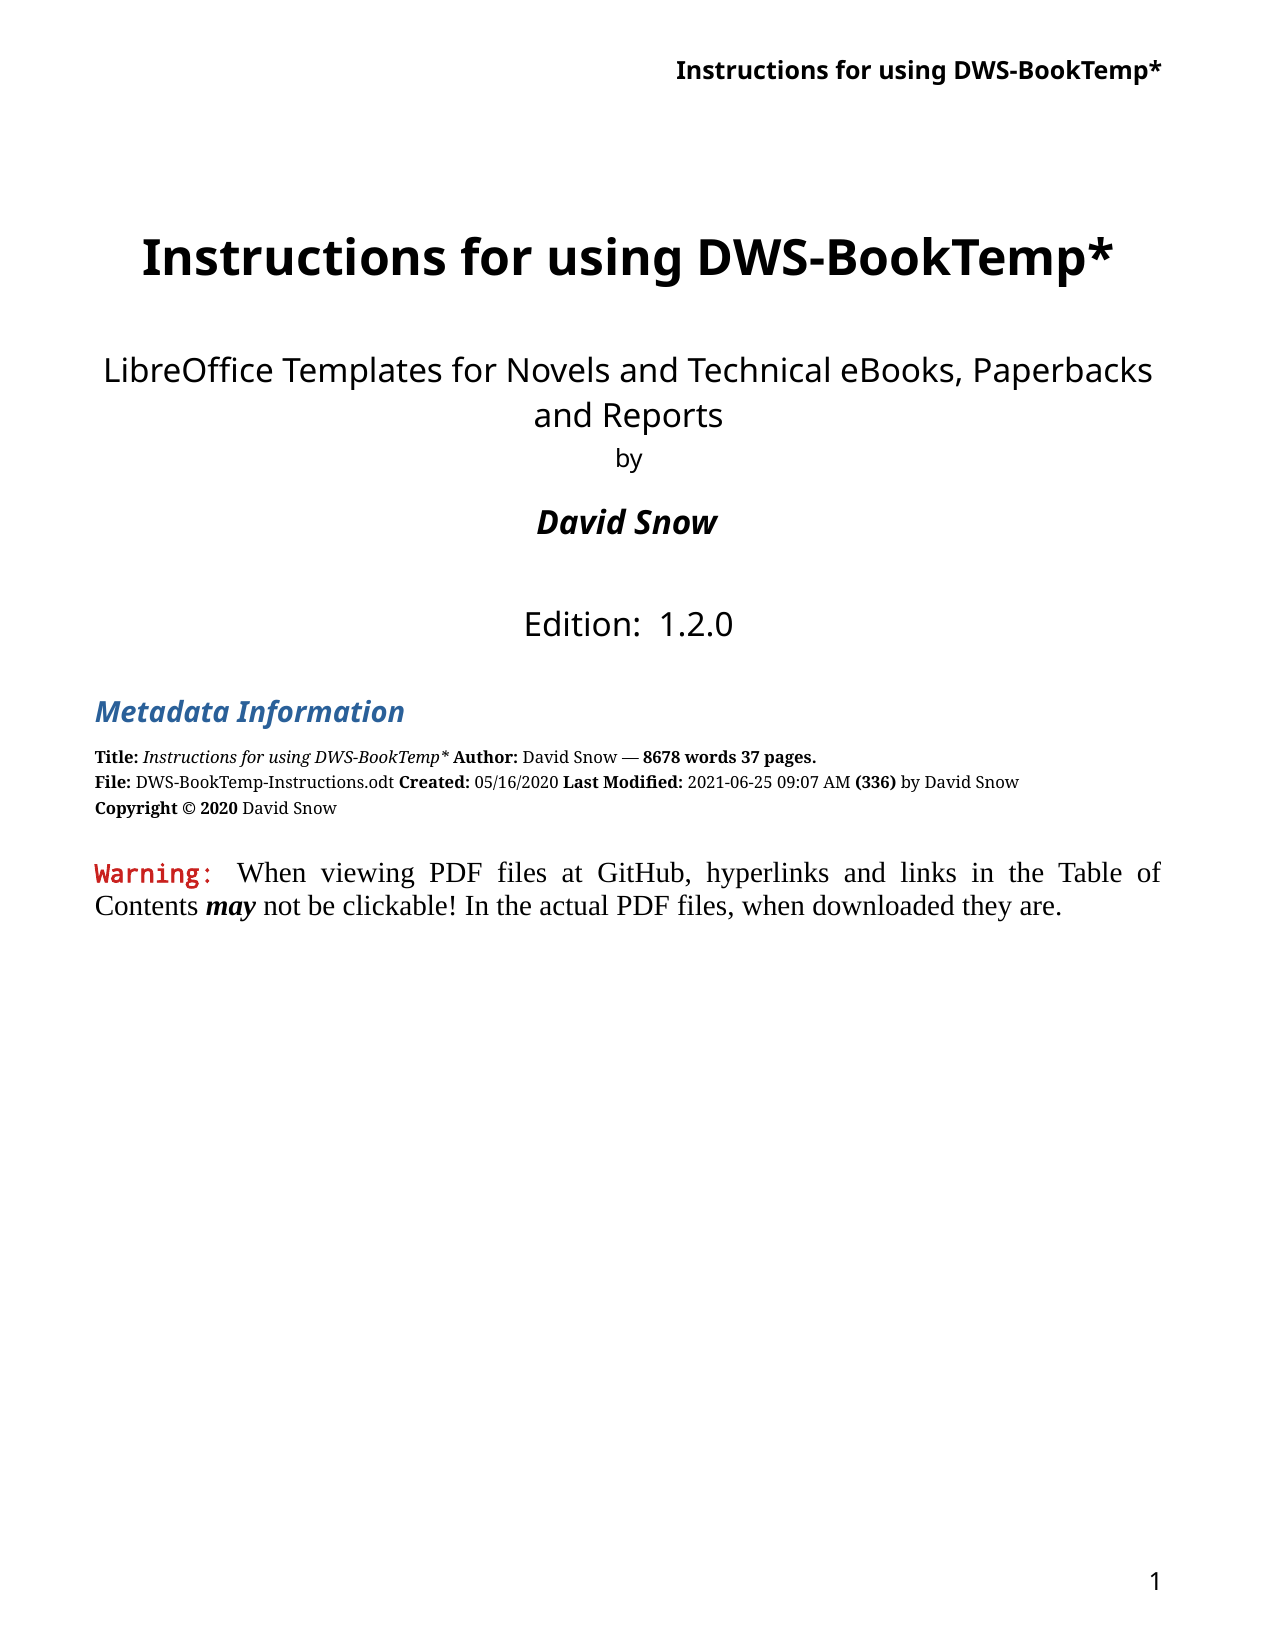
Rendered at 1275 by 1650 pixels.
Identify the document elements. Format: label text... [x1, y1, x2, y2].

subtitle Metadata Information [94, 691, 1162, 731]
text File: DWS-BookTemp-Instructions.odt Created: 05/16/2020 Last Modified: 2021-06-25 09:07 AM (336) by David Snow [94, 771, 1162, 794]
subtitle LibreOffice Templates for Novels and Technical eBooks, Paperbacks and Reports [94, 347, 1162, 437]
text David Snow [94, 498, 1162, 544]
text Title: Instructions for using DWS-BookTemp* Author: David Snow ― 8678 words 37 pages. [94, 745, 1162, 768]
text Edition: 1.2.0 [94, 601, 1162, 646]
text by [94, 441, 1162, 474]
text Copyright © 2020 David Snow [94, 797, 1162, 819]
text Warning: When viewing PDF files at GitHub, hyperlinks and links in the Table of Contents may not be clickable! In the actual PDF files, when downloaded they are. [94, 855, 1162, 922]
title Instructions for using DWS-BookTemp* [94, 222, 1162, 290]
